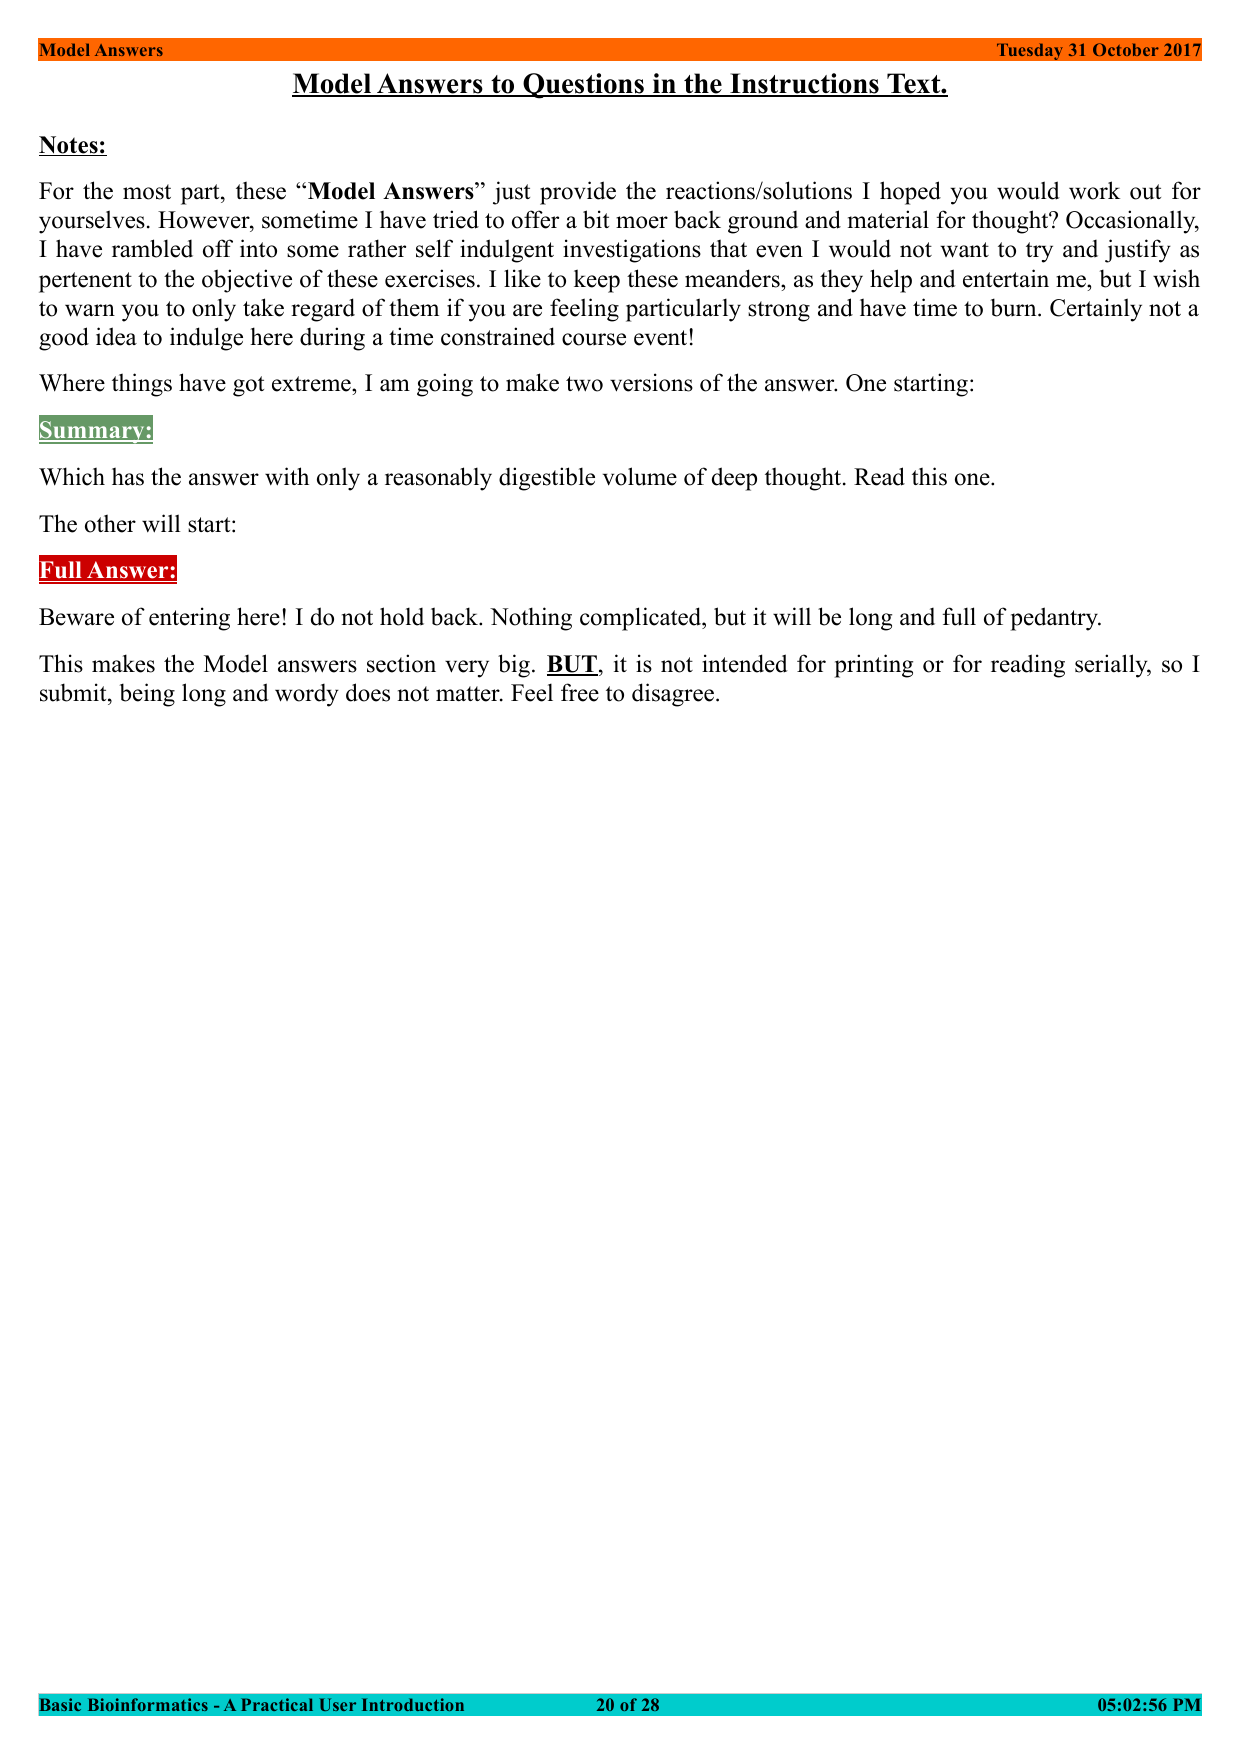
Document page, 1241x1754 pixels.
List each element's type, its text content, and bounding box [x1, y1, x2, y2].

text Model Answers to Questions in the Instructions Text. [38, 66, 1202, 100]
text Where things have got extreme, I am going to make two versions of the answer. One starting: [38, 368, 1202, 397]
text Beware of entering here! I do not hold back. Nothing complicated, but it will be long and full of pedantry. [38, 602, 1202, 631]
text For the most part, these “Model Answers” just provide the reactions/solutions I hoped you would work out for yourselves. However, sometime I have tried to offer a bit moer back ground and material for thought? Occasionally, I have rambled off into some rather self indulgent investigations that even I would not want to try and justify as pertenent to the objective of these exercises. I like to keep these meanders, as they help and entertain me, but I wish to warn you to only take regard of them if you are feeling particularly strong and have time to burn. Certainly not a good idea to indulge here during a time constrained course event! [38, 176, 1202, 351]
text The other will start: [38, 509, 1202, 538]
text Summary: [38, 415, 1202, 444]
text Full Answer: [38, 555, 1202, 584]
text Which has the answer with only a reasonably digestible volume of deep thought. Read this one. [38, 462, 1202, 491]
text Notes: [38, 129, 1202, 158]
text This makes the Model answers section very big. BUT, it is not intended for printing or for reading serially, so I submit, being long and wordy does not matter. Feel free to disagree. [38, 649, 1202, 707]
